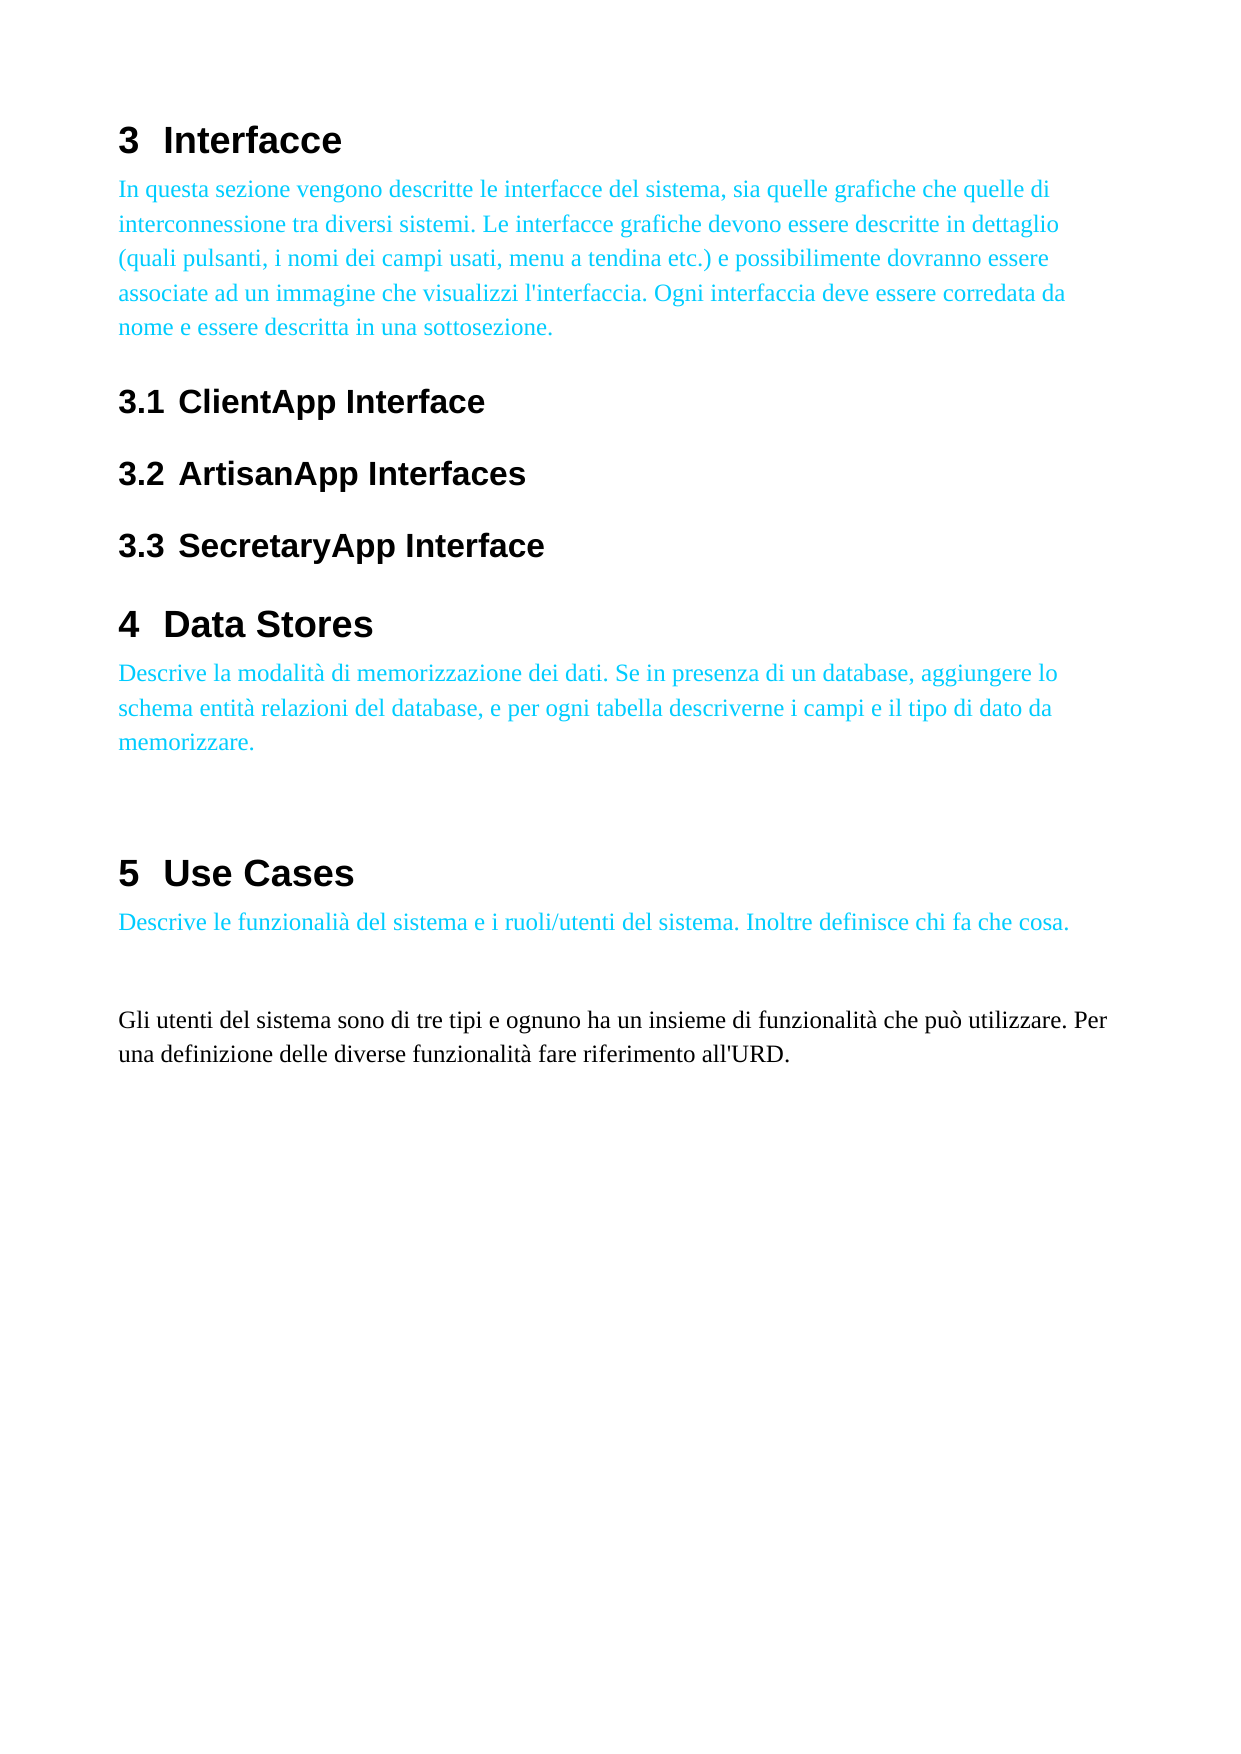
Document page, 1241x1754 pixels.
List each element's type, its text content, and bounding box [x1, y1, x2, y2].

text Gli utenti del sistema sono di tre tipi e ognuno ha un insieme di funzionalità che può utilizzare. Per una definizione delle diverse funzionalità fare riferimento all'URD. [118, 1005, 1122, 1068]
subtitle ArtisanApp Interfaces [118, 454, 1122, 493]
subtitle SecretaryApp Interface [118, 526, 1122, 565]
text Descrive la modalità di memorizzazione dei dati. Se in presenza di un database, aggiungere lo schema entità relazioni del database, e per ogni tabella descriverne i campi e il tipo di dato da memorizzare. [118, 658, 1122, 756]
text In questa sezione vengono descritte le interfacce del sistema, sia quelle grafiche che quelle di interconnessione tra diversi sistemi. Le interfacce grafiche devono essere descritte in dettaglio (quali pulsanti, i nomi dei campi usati, menu a tendina etc.) e possibilimente dovranno essere associate ad un immagine che visualizzi l'interfaccia. Ogni interfaccia deve essere corredata da nome e essere descritta in una sottosezione. [118, 174, 1122, 341]
text Descrive le funzionalià del sistema e i ruoli/utenti del sistema. Inoltre definisce chi fa che cosa. [118, 907, 1122, 935]
subtitle Data Stores [118, 602, 1122, 646]
subtitle Use Cases [118, 850, 1122, 894]
subtitle ClientApp Interface [118, 382, 1122, 421]
subtitle Interfacce [118, 118, 1122, 162]
